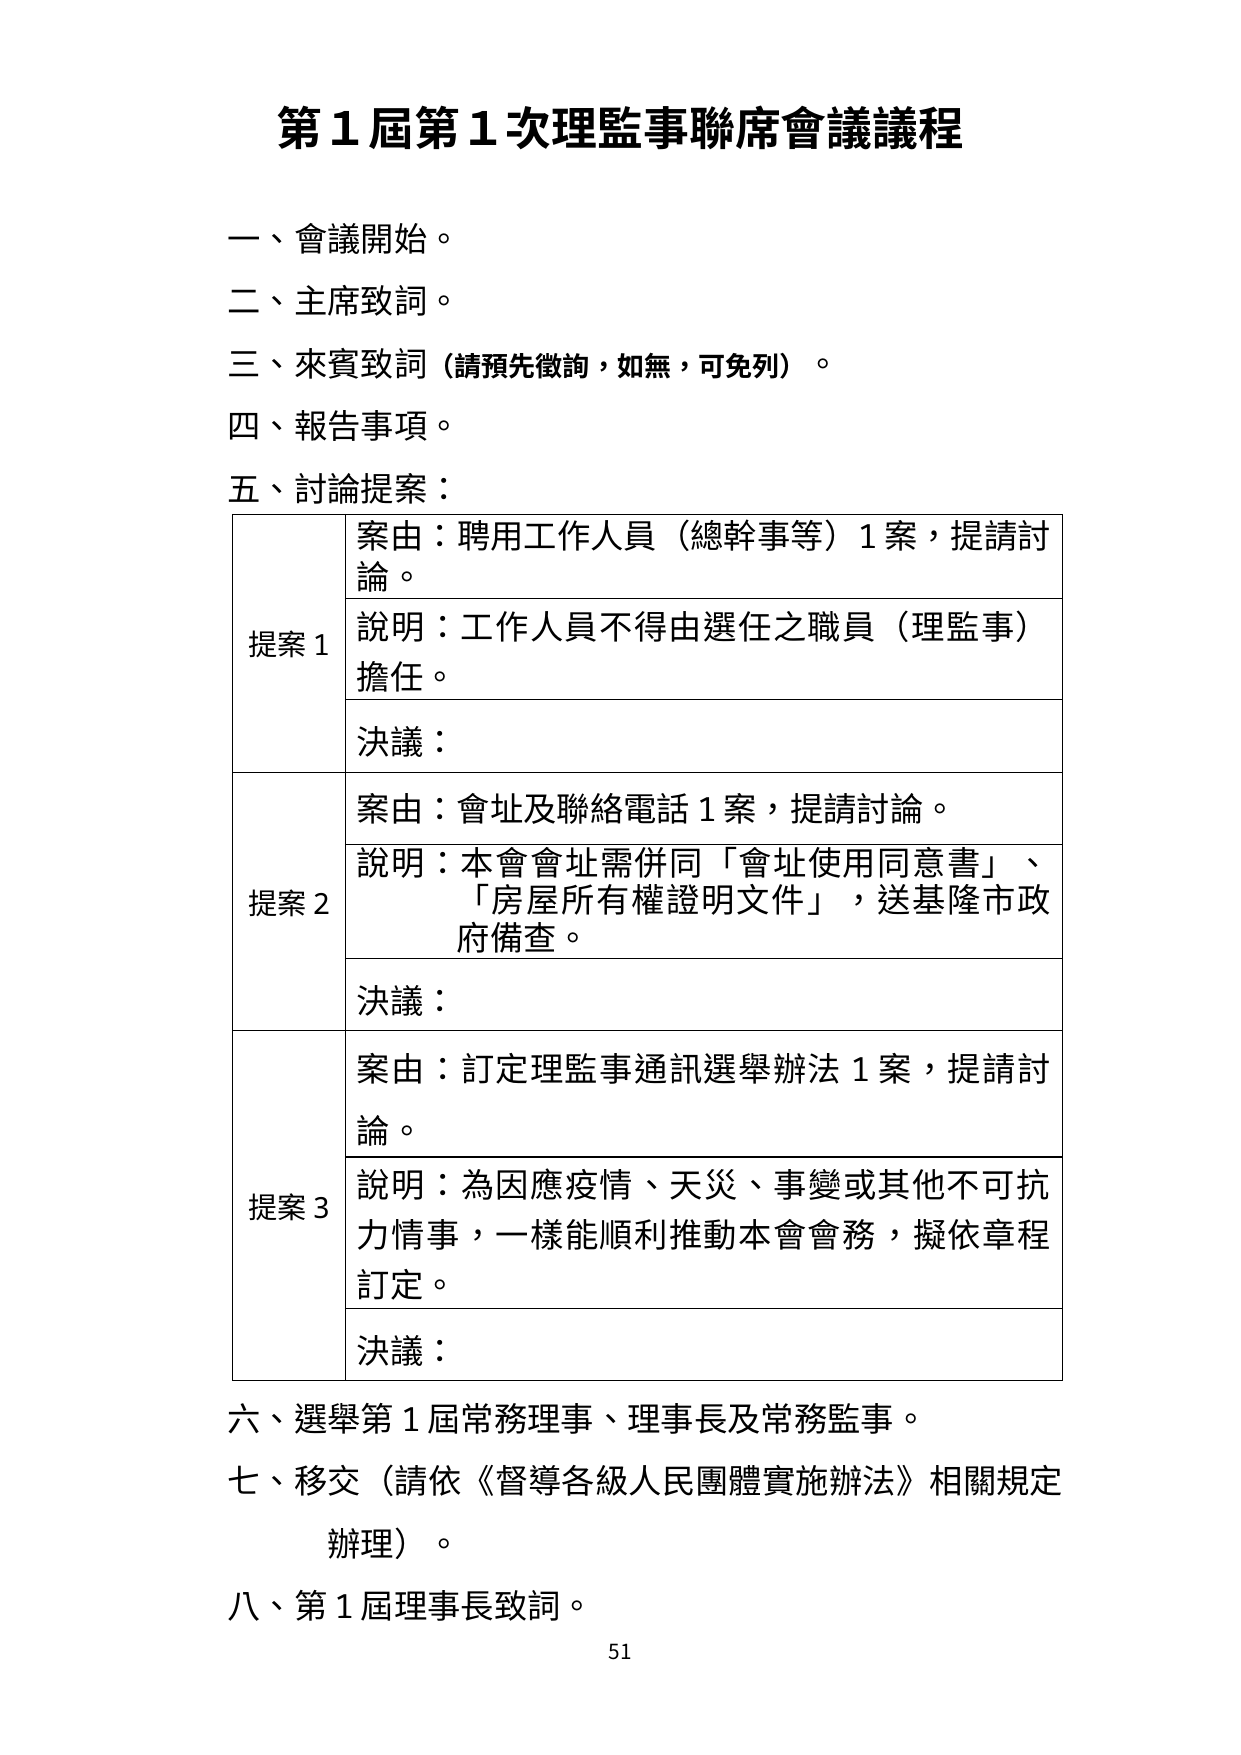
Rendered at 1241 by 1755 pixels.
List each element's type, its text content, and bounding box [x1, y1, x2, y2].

table_cell 提案3 [233, 1031, 345, 1380]
text 一、會議開始。 [227, 201, 1063, 264]
text 三、來賓致詞（請預先徵詢，如無，可免列）。 [227, 326, 1063, 389]
table_header 案由：聘用工作人員（總幹事等）1案，提請討論。 [346, 515, 1062, 598]
table_cell 說明：為因應疫情、天災、事變或其他不可抗力情事，一樣能順利推動本會會務，擬依章程訂定。 [346, 1158, 1062, 1307]
text 六、選舉第1屆常務理事、理事長及常務監事。 [227, 1381, 1063, 1443]
text 五、討論提案： [227, 451, 1063, 514]
text 八、第1屆理事長致詞。 [227, 1568, 1063, 1631]
table_cell 案由：訂定理監事通訊選舉辦法1案，提請討論。 [346, 1031, 1062, 1156]
table_cell 提案2 [233, 773, 345, 1030]
table_cell 說明：工作人員不得由選任之職員（理監事）擔任。 [346, 599, 1062, 699]
text 第１屆第１次理監事聯席會議議程 [177, 103, 1063, 155]
table_header 提案1 [233, 515, 345, 772]
table_cell 決議： [346, 959, 1062, 1030]
table_cell 案由：會址及聯絡電話1案，提請討論。 [346, 773, 1062, 844]
text 七、移交（請依《督導各級人民團體實施辦法》相關規定辦理）。 [227, 1443, 1063, 1568]
table_cell 決議： [346, 700, 1062, 772]
text 二、主席致詞。 [227, 264, 1063, 326]
text 四、報告事項。 [227, 389, 1063, 451]
table_cell 說明：本會會址需併同「會址使用同意書」、「房屋所有權證明文件」，送基隆市政府備查。 [346, 845, 1062, 958]
table_cell 決議： [346, 1309, 1062, 1380]
